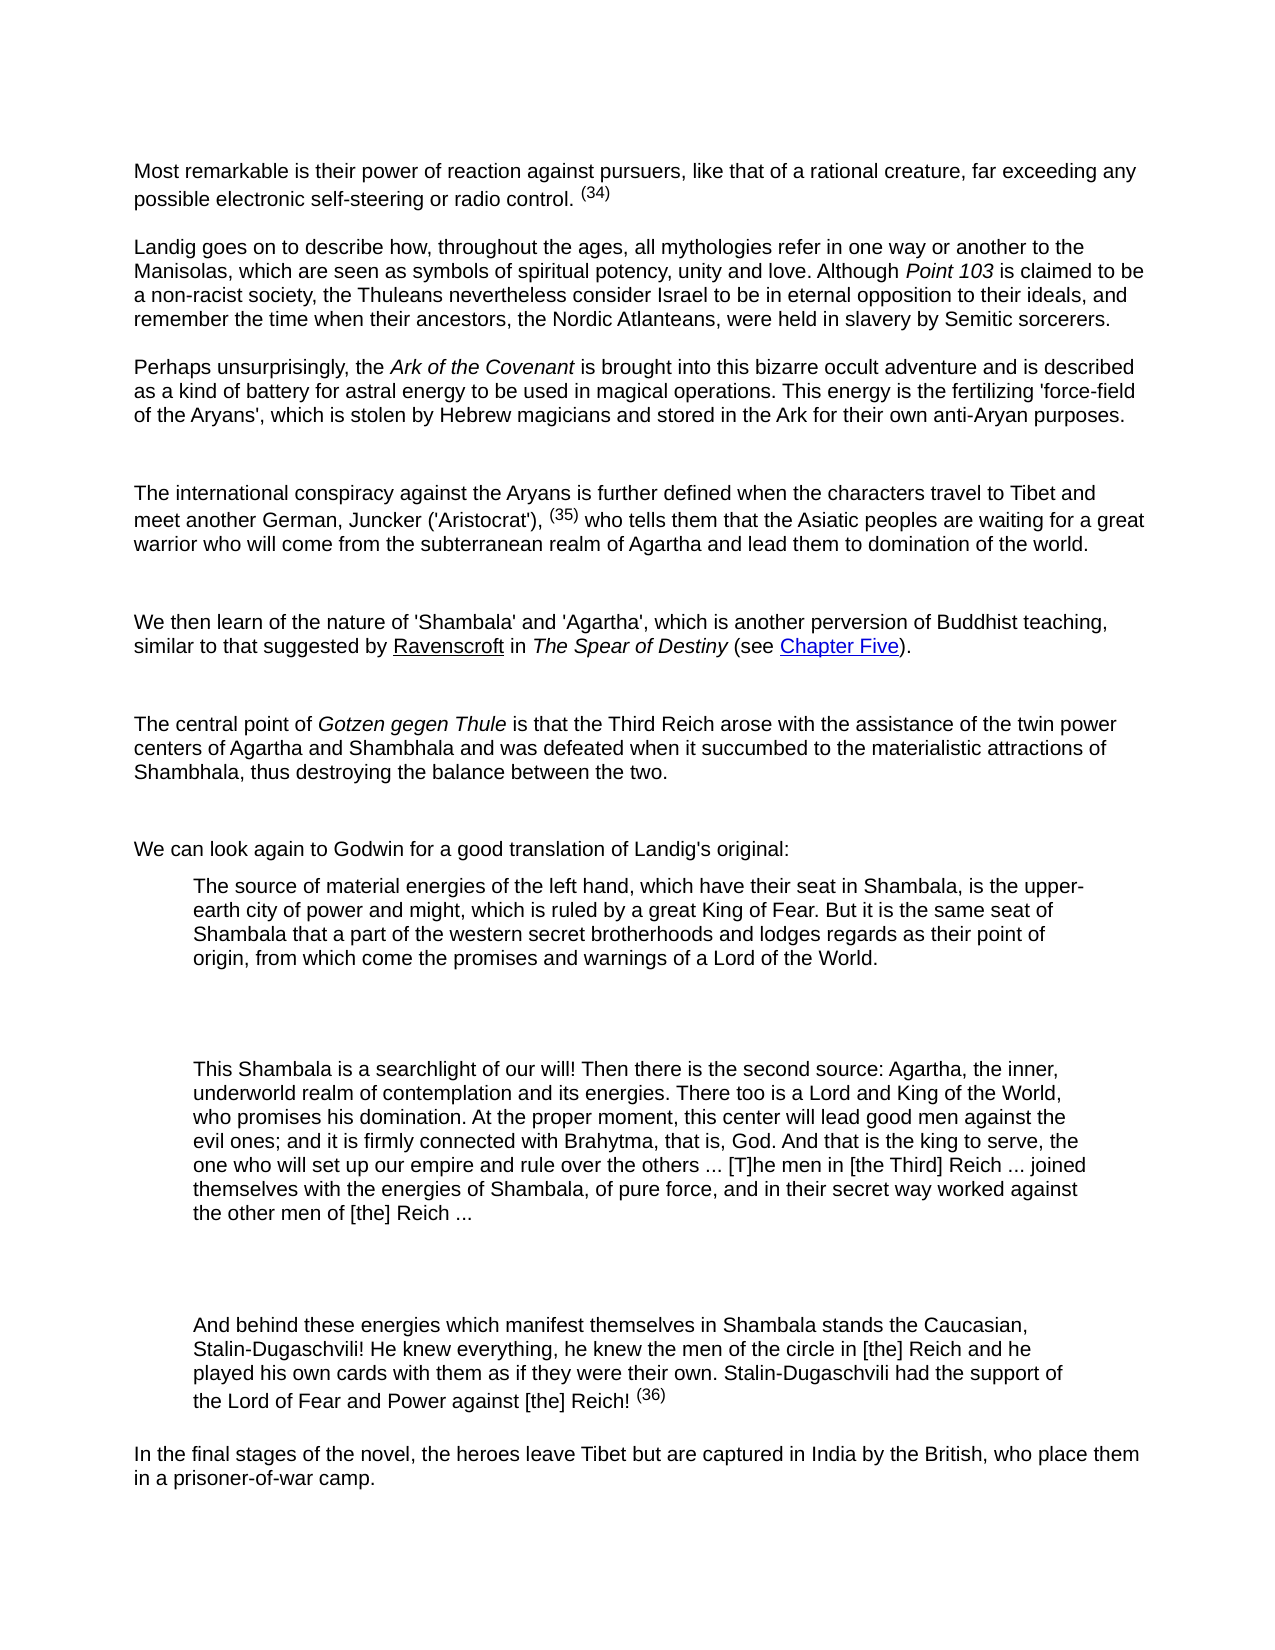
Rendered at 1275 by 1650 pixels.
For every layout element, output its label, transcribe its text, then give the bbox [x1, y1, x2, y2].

text In the final stages of the novel, the heroes leave Tibet but are captured in India by the British, who place them in a prisoner-of-war camp. [134, 1442, 1147, 1490]
text The international conspiracy against the Aryans is further defined when the characters travel to Tibet and meet another German, Juncker ('Aristocrat'), (35) who tells them that the Asiatic peoples are waiting for a great warrior who will come from the subterranean realm of Agartha and lead them to domination of the world. [134, 481, 1147, 556]
text Most remarkable is their power of reaction against pursuers, like that of a rational creature, far exceeding any possible electronic self-steering or radio control. (34) Landig goes on to describe how, throughout the ages, all mythologies refer in one way or another to the Manisolas, which are seen as symbols of spiritual potency, unity and love. Although Point 103 is claimed to be a non-racist society, the Thuleans nevertheless consider Israel to be in eternal opposition to their ideals, and remember the time when their ancestors, the Nordic Atlanteans, were held in slavery by Semitic sorcerers. Perhaps unsurprisingly, the Ark of the Covenant is brought into this bizarre occult adventure and is described as a kind of battery for astral energy to be used in magical operations. This energy is the fertilizing 'force-field of the Aryans', which is stolen by Hebrew magicians and stored in the Ark for their own anti-Aryan purposes. [134, 159, 1147, 427]
text This Shambala is a searchlight of our will! Then there is the second source: Agartha, the inner, underworld realm of contemplation and its energies. There too is a Lord and King of the World, who promises his domination. At the proper moment, this center will lead good men against the evil ones; and it is firmly connected with Brahytma, that is, God. And that is the king to serve, the one who will set up our empire and rule over the others ... [T]he men in [the Third] Reich ... joined themselves with the energies of Shambala, of pure force, and in their secret way worked against the other men of [the] Reich ... [193, 1057, 1088, 1225]
text The central point of Gotzen gegen Thule is that the Third Reich arose with the assistance of the twin power centers of Agartha and Shambhala and was defeated when it succumbed to the materialistic attractions of Shambhala, thus destroying the balance between the two. [134, 712, 1147, 783]
text And behind these energies which manifest themselves in Shambala stands the Caucasian, Stalin-Dugaschvili! He knew everything, he knew the men of the circle in [the] Reich and he played his own cards with them as if they were their own. Stalin-Dugaschvili had the support of the Lord of Fear and Power against [the] Reich! (36) [193, 1313, 1088, 1412]
text We then learn of the nature of 'Shambala' and 'Agartha', which is another perversion of Buddhist teaching, similar to that suggested by Ravenscroft in The Spear of Destiny (see Chapter Five). [134, 610, 1147, 658]
text We can look again to Godwin for a good translation of Landig's original: [134, 837, 1147, 861]
text The source of material energies of the left hand, which have their seat in Shambala, is the upper-earth city of power and might, which is ruled by a great King of Fear. But it is the same seat of Shambala that a part of the western secret brotherhoods and lodges regards as their point of origin, from which come the promises and warnings of a Lord of the World. [193, 874, 1088, 969]
